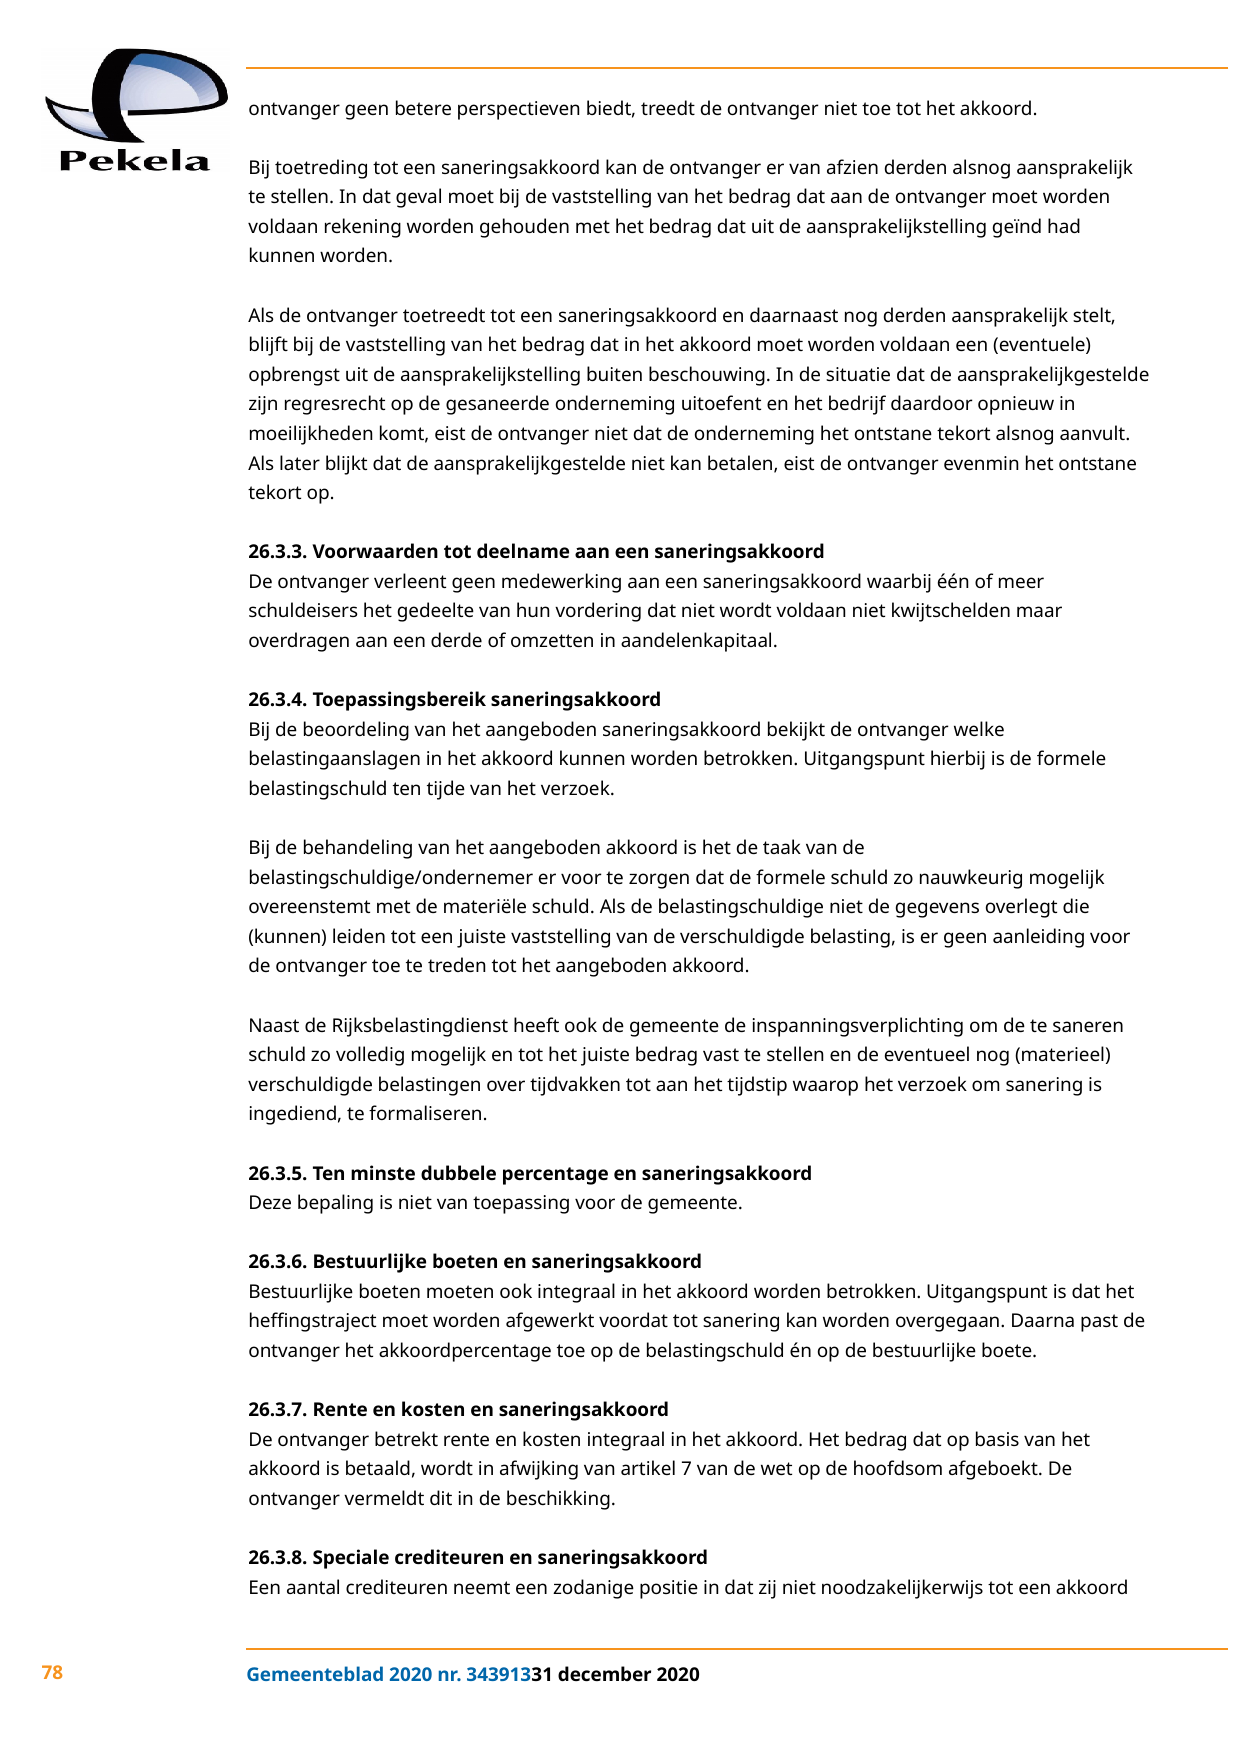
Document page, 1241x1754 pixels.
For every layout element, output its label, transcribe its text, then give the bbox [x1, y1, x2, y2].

text 26.3.7. Rente en kosten en saneringsakkoord [248, 1396, 1152, 1422]
text 26.3.5. Ten minste dubbele percentage en saneringsakkoord [248, 1160, 1152, 1186]
text Bij toetreding tot een saneringsakkoord kan de ontvanger er van afzien derden alsnog aansprakelijk te stellen. In dat geval moet bij de vaststelling van het bedrag dat aan de ontvanger moet worden voldaan rekening worden gehouden met het bedrag dat uit de aansprakelijkstelling geïnd had kunnen worden. [248, 154, 1152, 268]
text ontvanger geen betere perspectieven biedt, treedt de ontvanger niet toe tot het akkoord. [248, 95, 1152, 121]
text Bestuurlijke boeten moeten ook integraal in het akkoord worden betrokken. Uitgangspunt is dat het heffingstraject moet worden afgewerkt voordat tot sanering kan worden overgegaan. Daarna past de ontvanger het akkoordpercentage toe op de belastingschuld én op de bestuurlijke boete. [248, 1278, 1152, 1363]
text Bij de behandeling van het aangeboden akkoord is het de taak van de belastingschuldige/ondernemer er voor te zorgen dat de formele schuld zo nauwkeurig mogelijk overeenstemt met de materiële schuld. Als de belastingschuldige niet de gegevens overlegt die (kunnen) leiden tot een juiste vaststelling van de verschuldigde belasting, is er geen aanleiding voor de ontvanger toe te treden tot het aangeboden akkoord. [248, 834, 1152, 978]
text De ontvanger verleent geen medewerking aan een saneringsakkoord waarbij één of meer schuldeisers het gedeelte van hun vordering dat niet wordt voldaan niet kwijtschelden maar overdragen aan een derde of omzetten in aandelenkapitaal. [248, 568, 1152, 653]
text Als de ontvanger toetreedt tot een saneringsakkoord en daarnaast nog derden aansprakelijk stelt, blijft bij de vaststelling van het bedrag dat in het akkoord moet worden voldaan een (eventuele) opbrengst uit de aansprakelijkstelling buiten beschouwing. In de situatie dat de aansprakelijkgestelde zijn regresrecht op de gesaneerde onderneming uitoefent en het bedrijf daardoor opnieuw in moeilijkheden komt, eist de ontvanger niet dat de onderneming het ontstane tekort alsnog aanvult. Als later blijkt dat de aansprakelijkgestelde niet kan betalen, eist de ontvanger evenmin het ontstane tekort op. [248, 302, 1152, 505]
text Deze bepaling is niet van toepassing voor de gemeente. [248, 1189, 1152, 1215]
text 26.3.6. Bestuurlijke boeten en saneringsakkoord [248, 1248, 1152, 1274]
text Bij de beoordeling van het aangeboden saneringsakkoord bekijkt de ontvanger welke belastingaanslagen in het akkoord kunnen worden betrokken. Uitgangspunt hierbij is de formele belastingschuld ten tijde van het verzoek. [248, 716, 1152, 801]
picture [41, 47, 231, 172]
text Een aantal crediteuren neemt een zodanige positie in dat zij niet noodzakelijkerwijs tot een akkoord [248, 1574, 1152, 1600]
text 26.3.8. Speciale crediteuren en saneringsakkoord [248, 1544, 1152, 1570]
text De ontvanger betrekt rente en kosten integraal in het akkoord. Het bedrag dat op basis van het akkoord is betaald, wordt in afwijking van artikel 7 van de wet op de hoofdsom afgeboekt. De ontvanger vermeldt dit in de beschikking. [248, 1426, 1152, 1511]
text 26.3.4. Toepassingsbereik saneringsakkoord [248, 686, 1152, 712]
text Naast de Rijksbelastingdienst heeft ook de gemeente de inspanningsverplichting om de te saneren schuld zo volledig mogelijk en tot het juiste bedrag vast te stellen en de eventueel nog (materieel) verschuldigde belastingen over tijdvakken tot aan het tijdstip waarop het verzoek om sanering is ingediend, te formaliseren. [248, 1012, 1152, 1126]
text 26.3.3. Voorwaarden tot deelname aan een saneringsakkoord [248, 538, 1152, 564]
